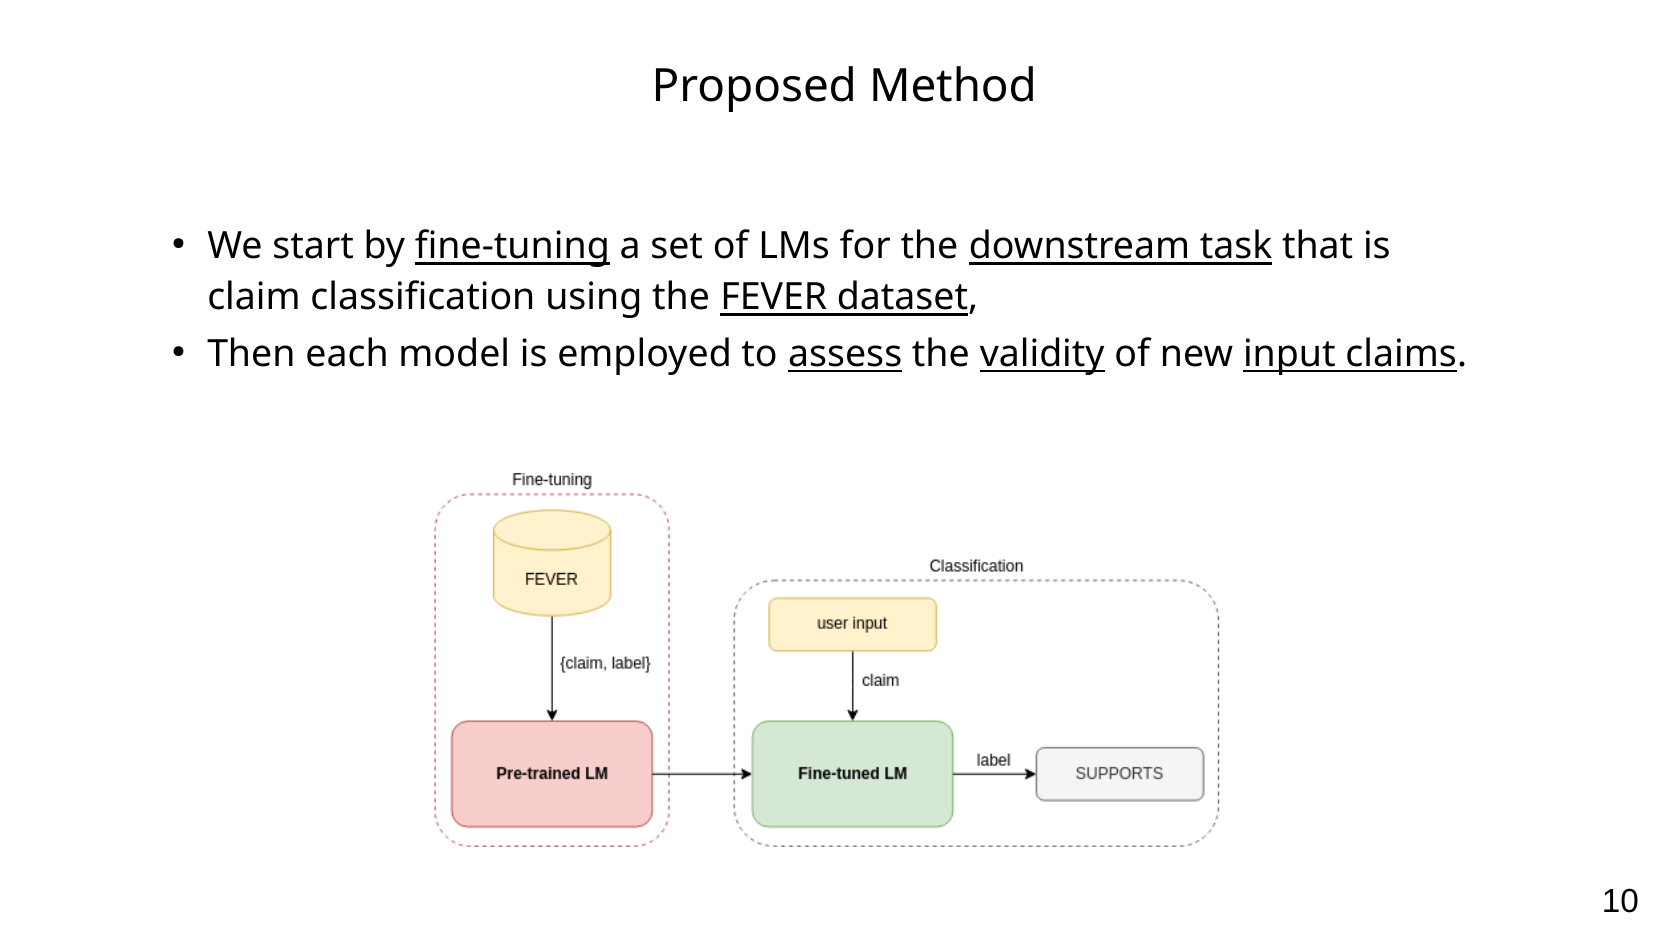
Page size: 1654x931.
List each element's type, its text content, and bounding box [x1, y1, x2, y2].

text_box We start by fine-tuning a set of LMs for the downstream task that is claim classification using the FEVER dataset, Then each model is employed to assess the validity of new input claims. [157, 211, 1497, 391]
text_box [1024, 874, 1654, 931]
picture [428, 452, 1226, 856]
text_box Proposed Method [376, 45, 1277, 174]
